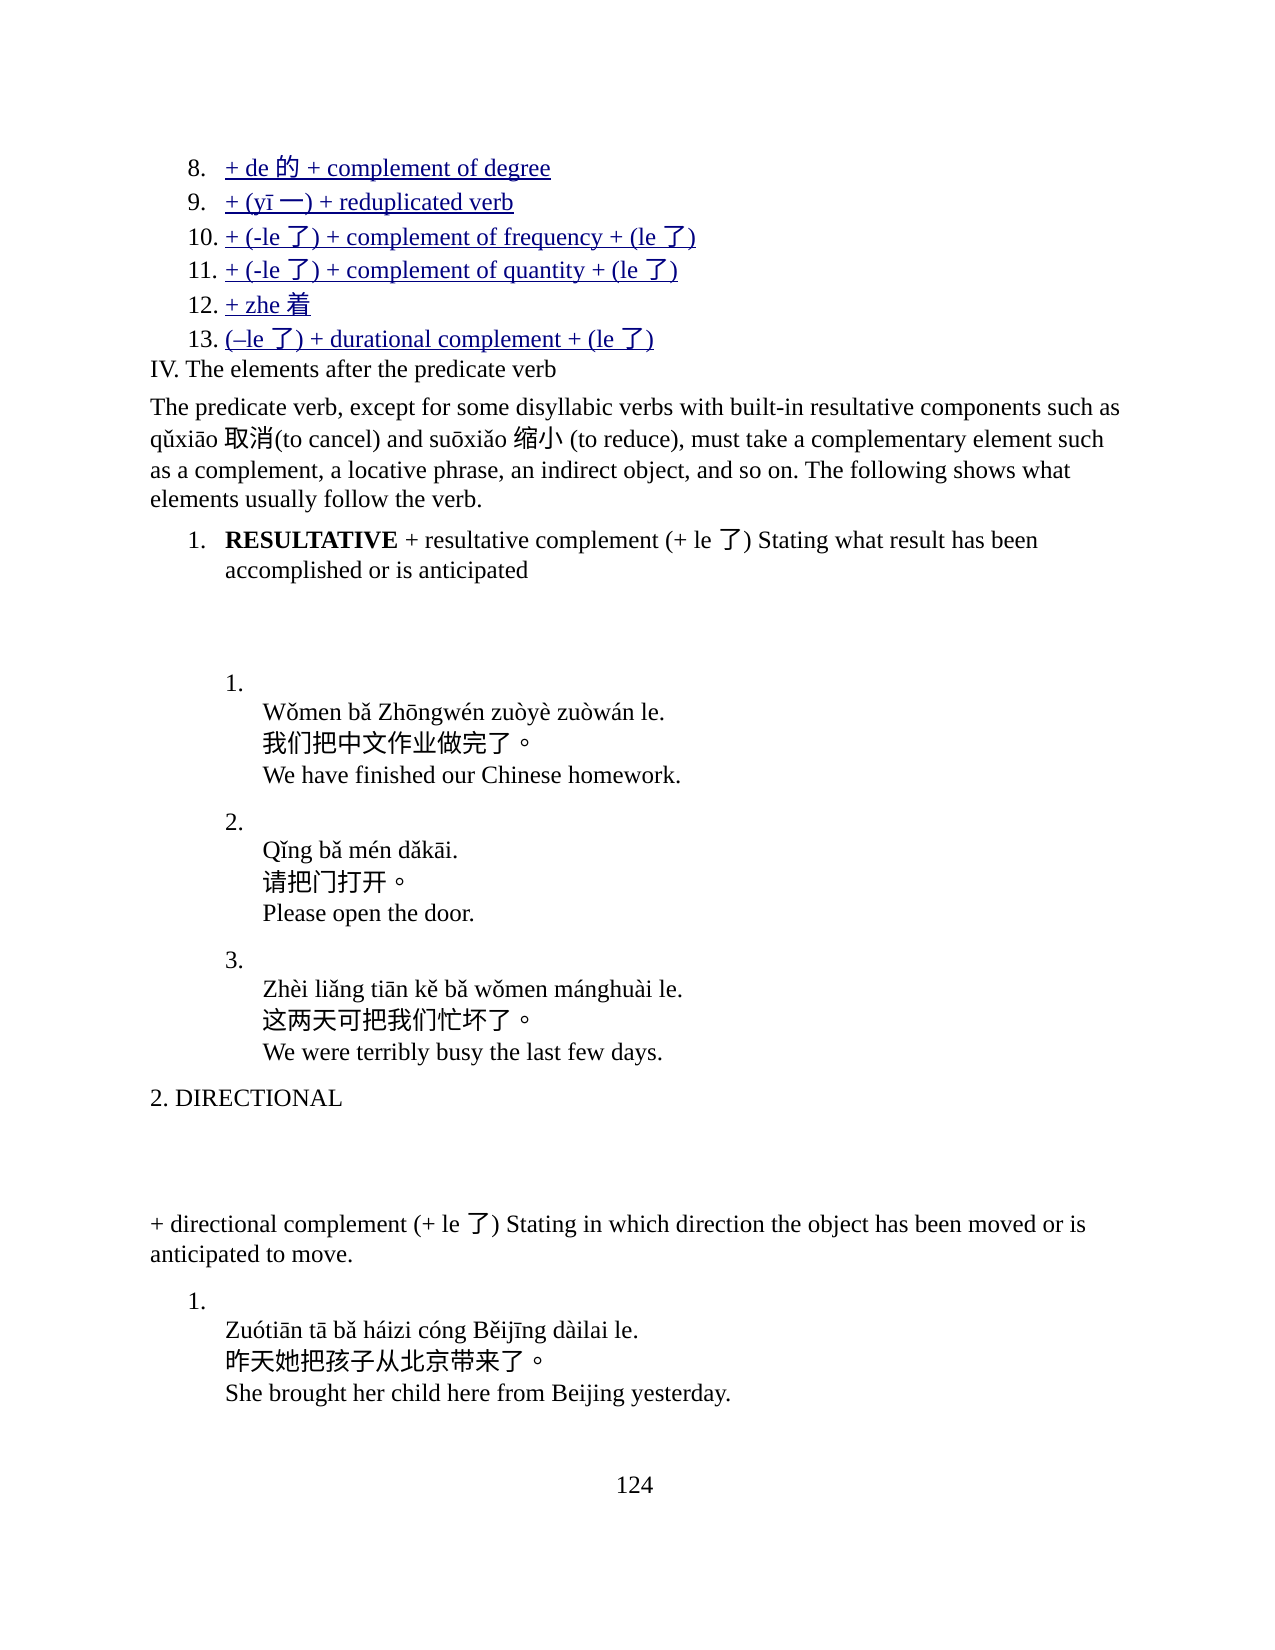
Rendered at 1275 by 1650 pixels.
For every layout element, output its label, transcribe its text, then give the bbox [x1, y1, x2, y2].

list Zhèi liǎng tiān kě bǎ wǒmen mánghuài le. 这两天可把我们忙坏了。 We were terribly busy the last few days. [225, 945, 1125, 1065]
list + zhe 着 [187, 286, 1125, 320]
text IV. The elements after the predicate verb [150, 354, 1125, 383]
list + (-le 了) + complement of frequency + (le 了) [187, 218, 1125, 252]
text 2. DIRECTIONAL [150, 1083, 1125, 1112]
text The predicate verb, except for some disyllabic verbs with built-in resultative components such as qǔxiāo 取消(to cancel) and suōxiǎo 缩小 (to reduce), must take a complementary element such as a complement, a locative phrase, an indirect object, and so on. The following shows what elements usually follow the verb. [150, 392, 1125, 512]
text + directional complement (+ le 了) Stating in which direction the object has been moved or is anticipated to move. [150, 1205, 1125, 1268]
list Qǐng bǎ mén dǎkāi. 请把门打开。 Please open the door. [225, 807, 1125, 927]
list Wǒmen bǎ Zhōngwén zuòyè zuòwán le. 我们把中文作业做完了。 We have finished our Chinese homework. [225, 668, 1125, 789]
list Zuótiān tā bǎ háizi cóng Běijīng dàilai le. 昨天她把孩子从北京带来了。 She brought her child here from Beijing yesterday. [187, 1286, 1125, 1406]
list + (yī 一) + reduplicated verb [187, 184, 1125, 218]
list (–le 了) + durational complement + (le 了) [187, 320, 1125, 354]
list + (-le 了) + complement of quantity + (le 了) [187, 252, 1125, 286]
list RESULTATIVE + resultative complement (+ le 了) Stating what result has been accomplished or is anticipated [187, 521, 1125, 584]
list + de 的 + complement of degree [187, 150, 1125, 184]
